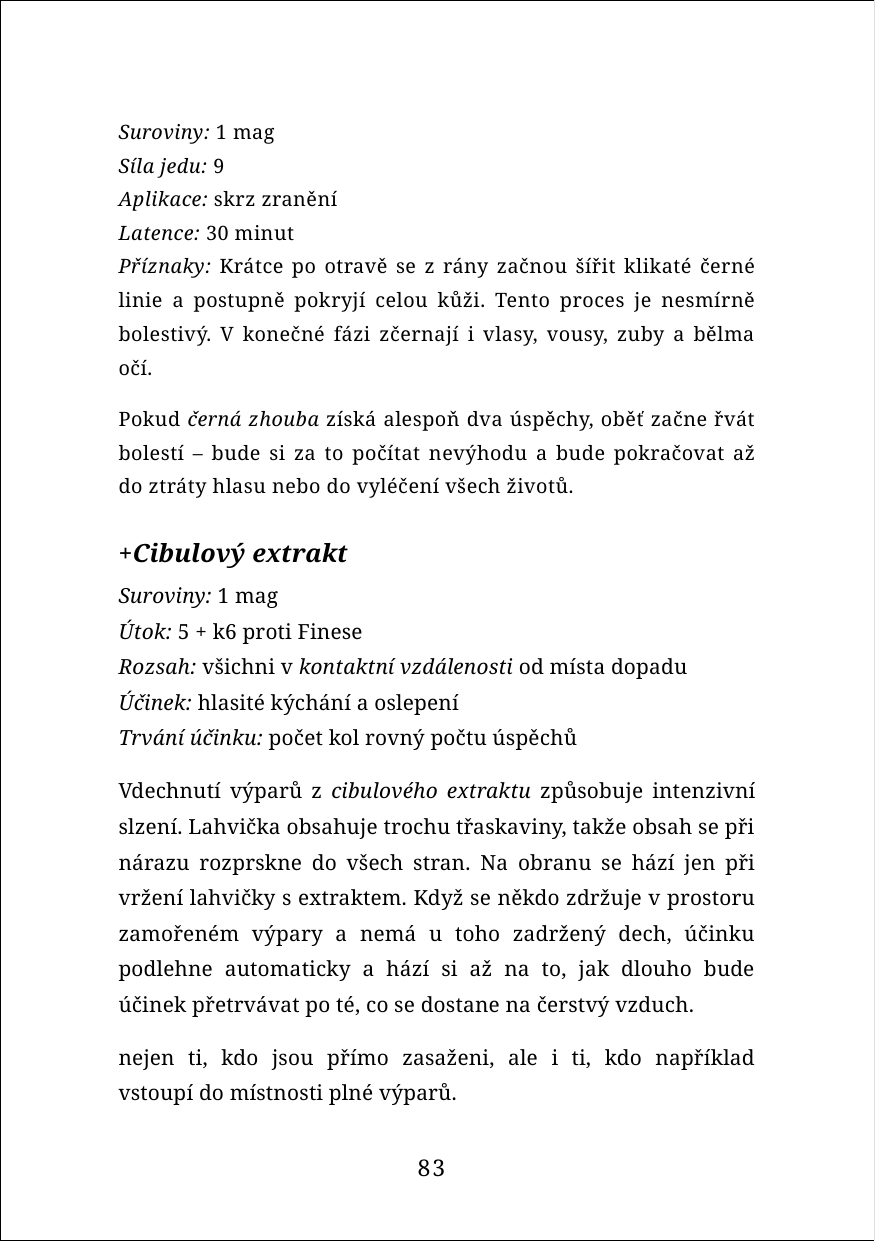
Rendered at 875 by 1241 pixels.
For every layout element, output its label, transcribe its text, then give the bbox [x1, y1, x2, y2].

text Suroviny: 1 mag Útok: 5 + k6 proti Finese Rozsah: všichni v kontaktní vzdálenosti od místa dopadu Účinek: hlasité kýchání a oslepení Trvání účinku: počet kol rovný počtu úspěchů [118, 581, 756, 752]
text Pokud černá zhouba získá alespoň dva úspěchy, oběť začne řvát bolestí – bude si za to počítat nevýhodu a bude pokračovat až do ztráty hlasu nebo do vyléčení všech životů. [118, 405, 756, 499]
text nejen ti, kdo jsou přímo zasaženi, ale i ti, kdo například vstoupí do místnosti plné výparů. [118, 1043, 756, 1107]
text Vdechnutí výparů z cibulového extraktu způsobuje intenzivní slzení. Lahvička obsahuje trochu třaskaviny, takže obsah se při nárazu rozprskne do všech stran. Na obranu se hází jen při vržení lahvičky s extraktem. Když se někdo zdržuje v prostoru zamořeném výpary a nemá u toho zadržený dech, účinku podlehne automaticky a hází si až na to, jak dlouho bude účinek přetrvávat po té, co se dostane na čerstvý vzduch. [118, 777, 756, 1018]
text Suroviny: 1 mag Síla jedu: 9 Aplikace: skrz zranění Latence: 30 minut Příznaky: Krátce po otravě se z rány začnou šířit klikaté černé linie a postupně pokryjí celou kůži. Tento proces je nesmírně bolestivý. V konečné fázi zčernají i vlasy, vousy, zuby a bělma očí. [118, 118, 756, 381]
subtitle +Cibulový extrakt [118, 536, 756, 569]
